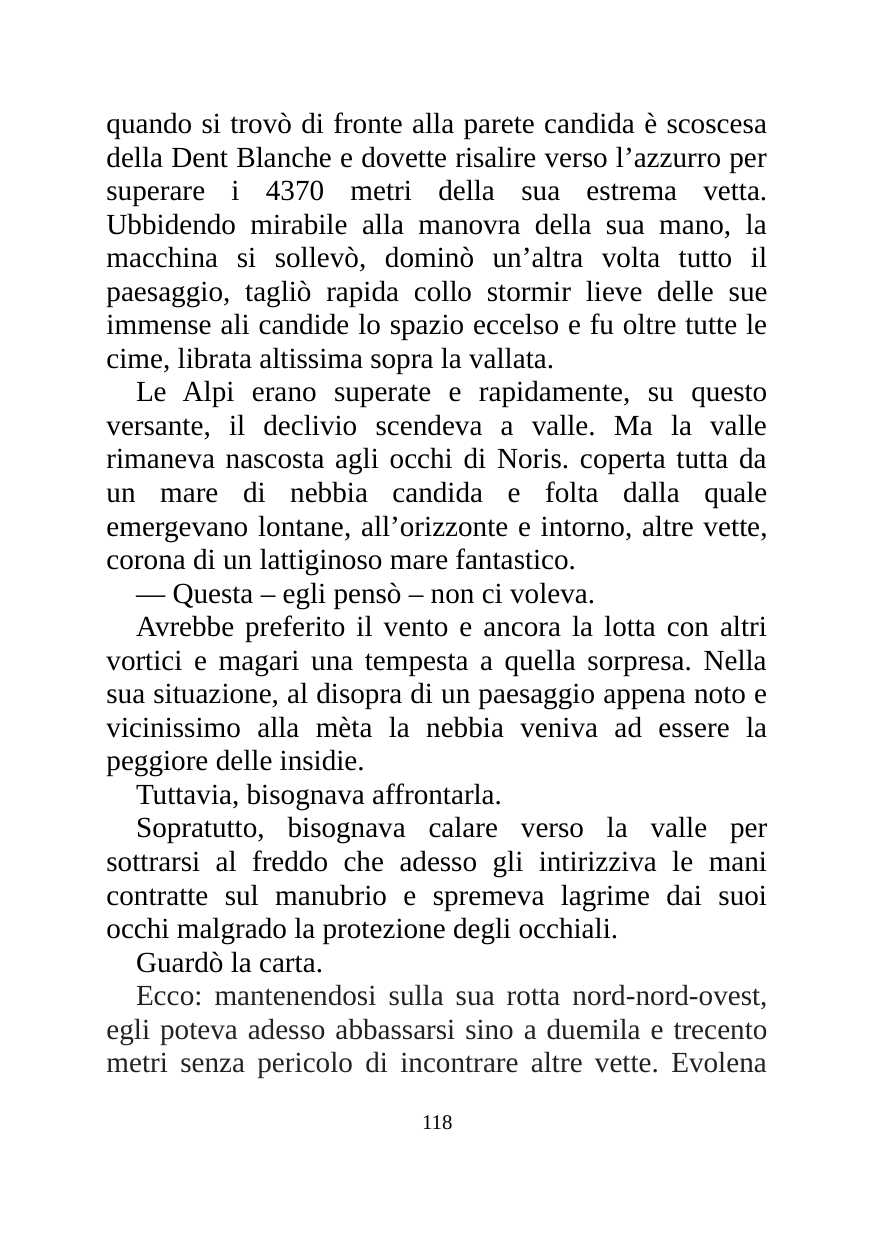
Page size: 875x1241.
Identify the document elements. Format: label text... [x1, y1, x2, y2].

text Le Alpi erano superate e rapidamente, su questo versante, il declivio scendeva a valle. Ma la valle rimaneva nascosta agli occhi di Noris. coperta tutta da un mare di nebbia candida e folta dalla quale emergevano lontane, all’orizzonte e intorno, altre vette, corona di un lattiginoso mare fantastico. [106, 374, 768, 576]
text quando si trovò di fronte alla parete candida è scoscesa della Dent Blanche e dovette risalire verso l’azzurro per superare i 4370 metri della sua estrema vetta. Ubbidendo mirabile alla manovra della sua mano, la macchina si sollevò, dominò un’altra volta tutto il paesaggio, tagliò rapida collo stormir lieve delle sue immense ali candide lo spazio eccelso e fu oltre tutte le cime, librata altissima sopra la vallata. [106, 106, 768, 374]
text — Questa – egli pensò – non ci voleva. [106, 576, 768, 609]
text Tuttavia, bisognava affrontarla. [106, 777, 768, 811]
text Avrebbe preferito il vento e ancora la lotta con altri vortici e magari una tempesta a quella sorpresa. Nella sua situazione, al disopra di un paesaggio appena noto e vicinissimo alla mèta la nebbia veniva ad essere la peggiore delle insidie. [106, 609, 768, 777]
text Guardò la carta. [106, 945, 768, 978]
text Sopratutto, bisognava calare verso la valle per sottrarsi al freddo che adesso gli intirizziva le mani contratte sul manubrio e spremeva lagrime dai suoi occhi malgrado la protezione degli occhiali. [106, 811, 768, 945]
text Ecco: mantenendosi sulla sua rotta nord-nord-ovest, egli poteva adesso abbassarsi sino a duemila e trecento metri senza pericolo di incontrare altre vette. Evolena [106, 978, 768, 1079]
